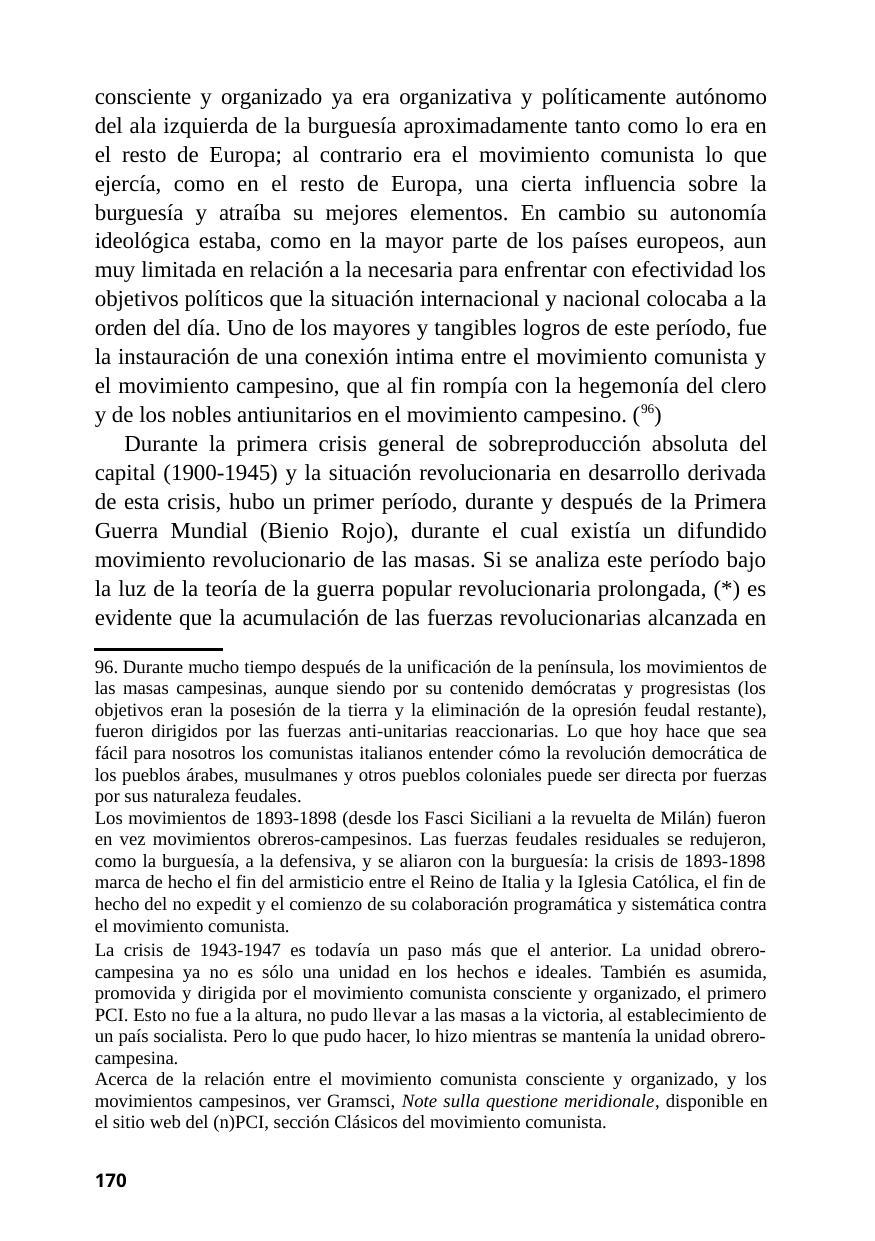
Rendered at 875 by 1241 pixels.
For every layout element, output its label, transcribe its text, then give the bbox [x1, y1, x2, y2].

text consciente y organizado ya era organizativa y políticamente autónomo del ala izquierda de la burguesía aproximadamente tanto como lo era en el resto de Europa; al contrario era el movimiento comunista lo que ejercía, como en el resto de Europa, una cierta influencia sobre la burguesía y atraíba su mejores elementos. En cambio su autonomía ideológica estaba, como en la mayor parte de los países europeos, aun muy limitada en relación a la necesaria para enfrentar con efectividad los objetivos políticos que la situación internacional y nacional colocaba a la orden del día. Uno de los mayores y tangibles logros de este período, fue la instauración de una conexión intima entre el movimiento comunista y el movimiento campesino, que al fin rompía con la hegemonía del clero y de los nobles antiunitarios en el movimiento campesino. () [94, 83, 768, 428]
text La crisis de 1943-1947 es todavía un paso más que el anterior. La unidad obrero-campesina ya no es sólo una unidad en los hechos e ideales. También es asumida, promovida y dirigida por el movimiento comunista consciente y organizado, el primero PCI. Esto no fue a la altura, no pudo llevar a las masas a la victoria, al establecimiento de un país socialista. Pero lo que pudo hacer, lo hizo mientras se mantenía la unidad obrero-campesina. [92, 936, 771, 1068]
text Acerca de la relación entre el movimiento comunista consciente y organizado, y los movimientos campesinos, ver Gramsci, Note sulla questione meridionale, disponible en el sitio web del (n)PCI, sección Clásicos del movimiento comunista. [94, 1068, 768, 1133]
text Durante la primera crisis general de sobreproducción absoluta del capital (1900-1945) y la situación revolucionaria en desarrollo derivada de esta crisis, hubo un primer período, durante y después de la Primera Guerra Mundial (Bienio Rojo), durante el cual existía un difundido movimiento revolucionario de las masas. Si se analiza este período bajo la luz de la teoría de la guerra popular revolucionaria prolongada, (*) es evidente que la acumulación de las fuerzas revolucionarias alcanzada en [94, 430, 768, 630]
text Durante mucho tiempo después de la unificación de la península, los movimientos de las masas campesinas, aunque siendo por su contenido demócratas y progresistas (los objetivos eran la posesión de la tierra y la eliminación de la opresión feudal restante), fueron dirigidos por las fuerzas anti-unitarias reaccionarias. Lo que hoy hace que sea fácil para nosotros los comunistas italianos entender cómo la revolución democrática de los pueblos árabes, musulmanes y otros pueblos coloniales puede ser directa por fuerzas por sus naturaleza feudales. [94, 656, 768, 807]
text Los movimientos de 1893-1898 (desde los Fasci Siciliani a la revuelta de Milán) fueron en vez movimientos obreros-campesinos. Las fuerzas feudales residuales se redujeron, como la burguesía, a la defensiva, y se aliaron con la burguesía: la crisis de 1893-1898 marca de hecho el fin del armisticio entre el Reino de Italia y la Iglesia Católica, el fin de hecho del no expedit y el comienzo de su colaboración programática y sistemática contra el movimiento comunista. [94, 807, 768, 936]
